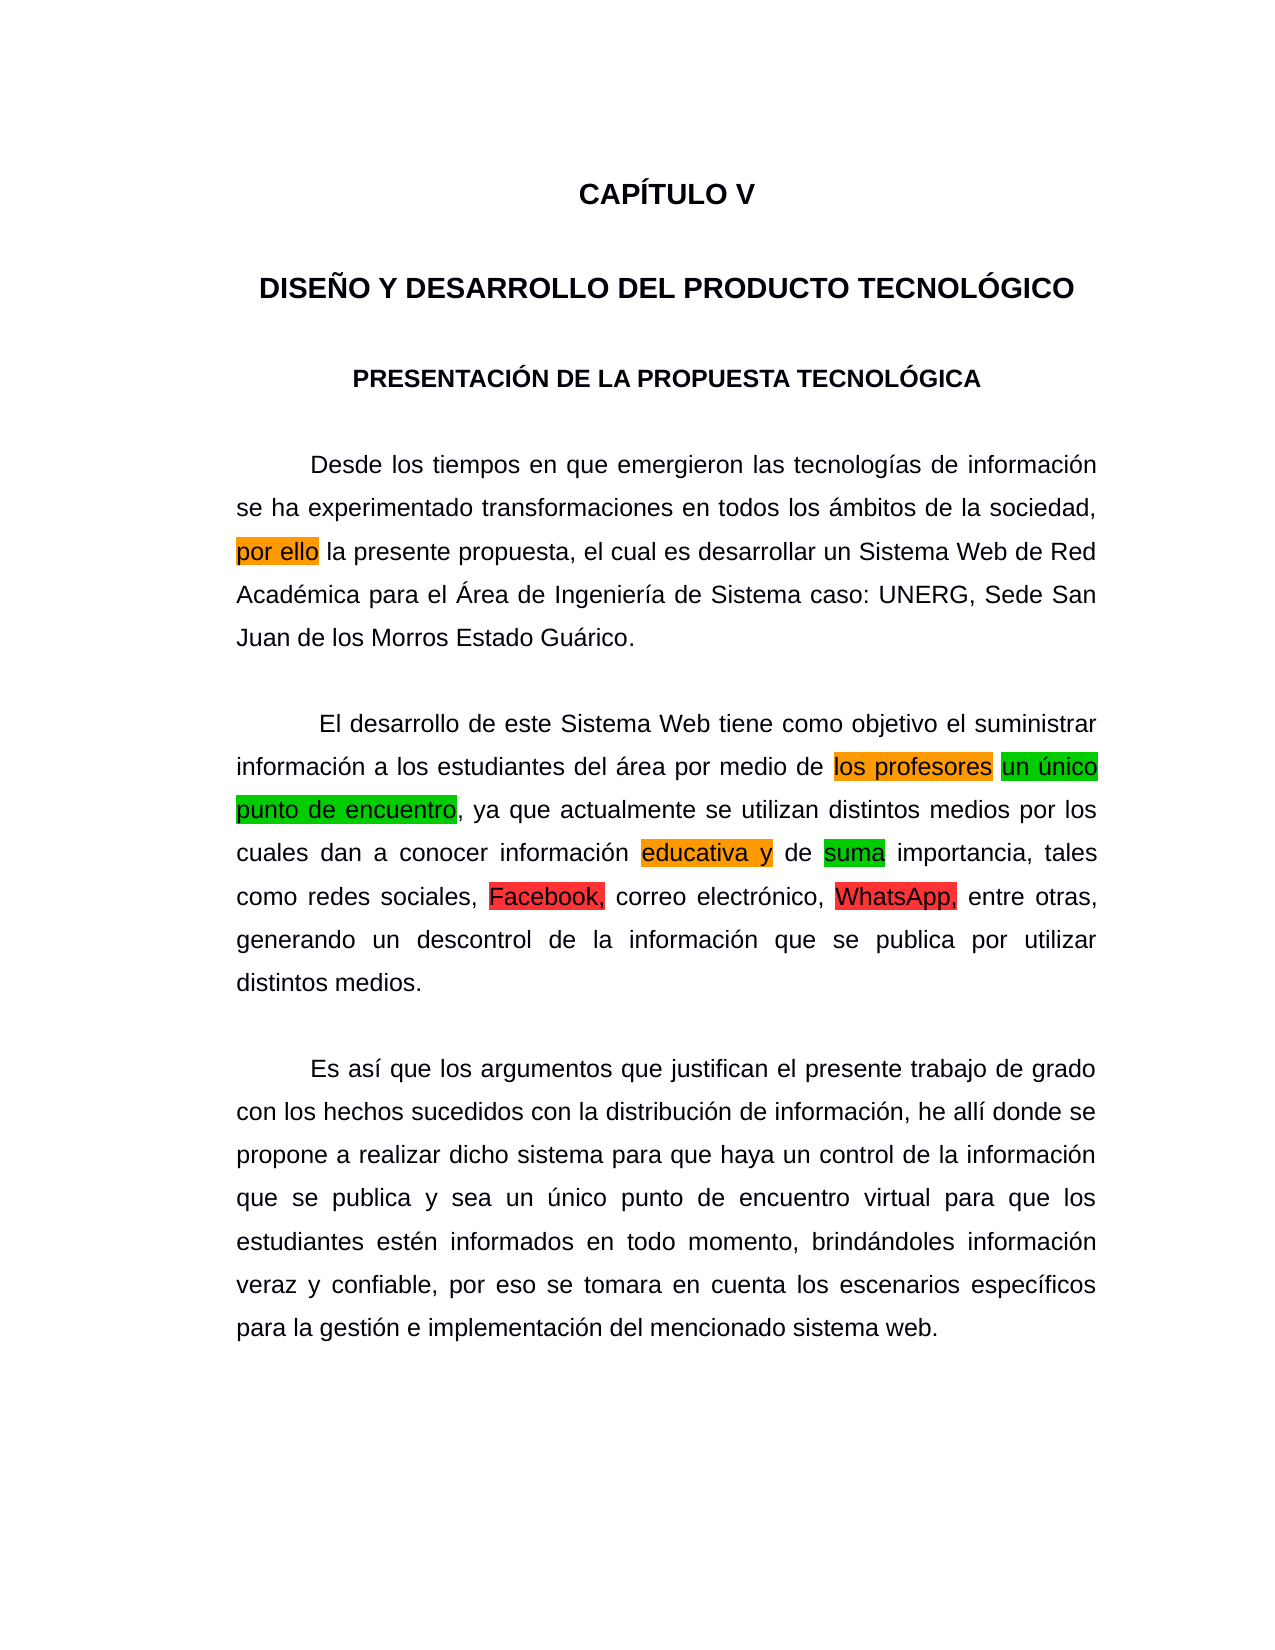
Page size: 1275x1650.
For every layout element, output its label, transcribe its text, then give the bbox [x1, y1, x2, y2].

text DISEÑO Y DESARROLLO DEL PRODUCTO TECNOLÓGICO [236, 271, 1098, 304]
text PRESENTACIÓN DE LA PROPUESTA TECNOLÓGICA [236, 364, 1098, 393]
text CAPÍTULO V [236, 177, 1098, 211]
text Es así que los argumentos que justifican el presente trabajo de grado con los hechos sucedidos con la distribución de información, he allí donde se propone a realizar dicho sistema para que haya un control de la información que se publica y sea un único punto de encuentro virtual para que los estudiantes estén informados en todo momento, brindándoles información veraz y confiable, por eso se tomara en cuenta los escenarios específicos para la gestión e implementación del mencionado sistema web. [236, 1054, 1098, 1342]
text Desde los tiempos en que emergieron las tecnologías de información se ha experimentado transformaciones en todos los ámbitos de la sociedad, por ello la presente propuesta, el cual es desarrollar un Sistema Web de Red Académica para el Área de Ingeniería de Sistema caso: UNERG, Sede San Juan de los Morros Estado Guárico. [236, 450, 1098, 652]
text El desarrollo de este Sistema Web tiene como objetivo el suministrar información a los estudiantes del área por medio de los profesores un único punto de encuentro, ya que actualmente se utilizan distintos medios por los cuales dan a conocer información educativa y de suma importancia, tales como redes sociales, Facebook, correo electrónico, WhatsApp, entre otras, generando un descontrol de la información que se publica por utilizar distintos medios. [236, 709, 1098, 997]
